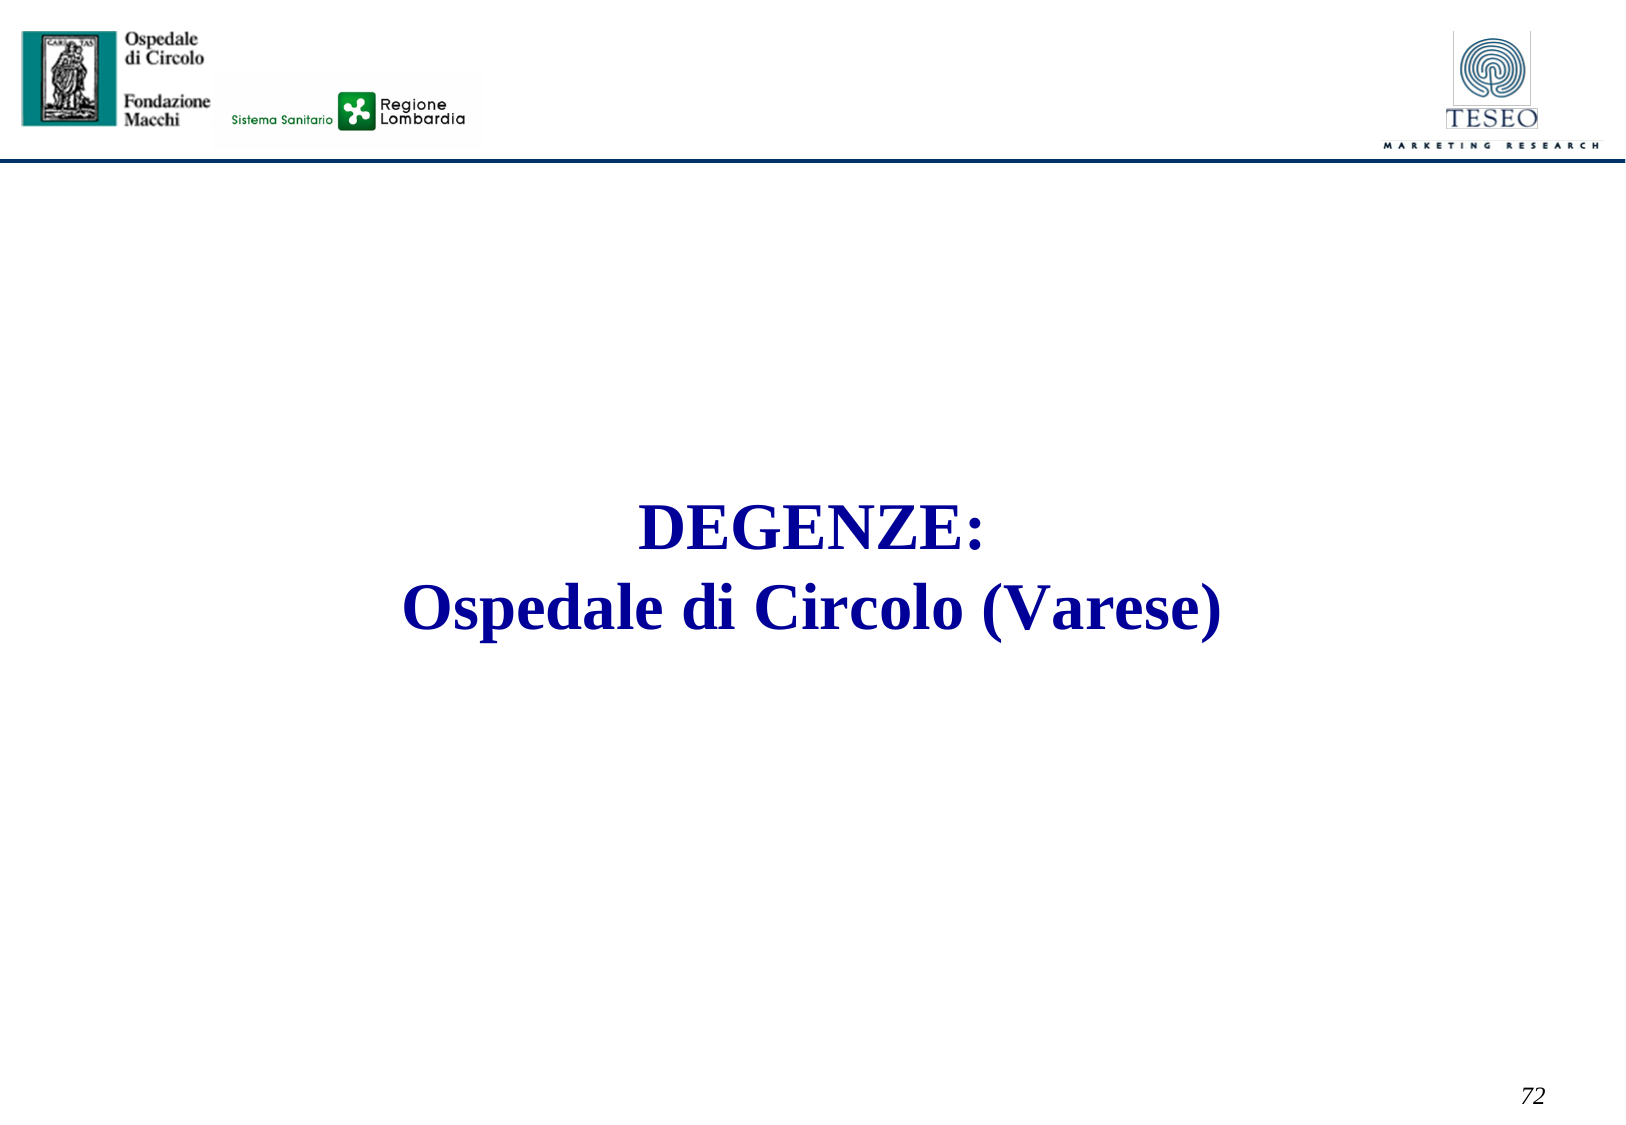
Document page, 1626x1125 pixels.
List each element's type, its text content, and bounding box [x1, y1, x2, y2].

picture [21, 31, 483, 149]
picture [1381, 31, 1604, 149]
text_box DEGENZE: Ospedale di Circolo (Varese) [121, 469, 1504, 657]
